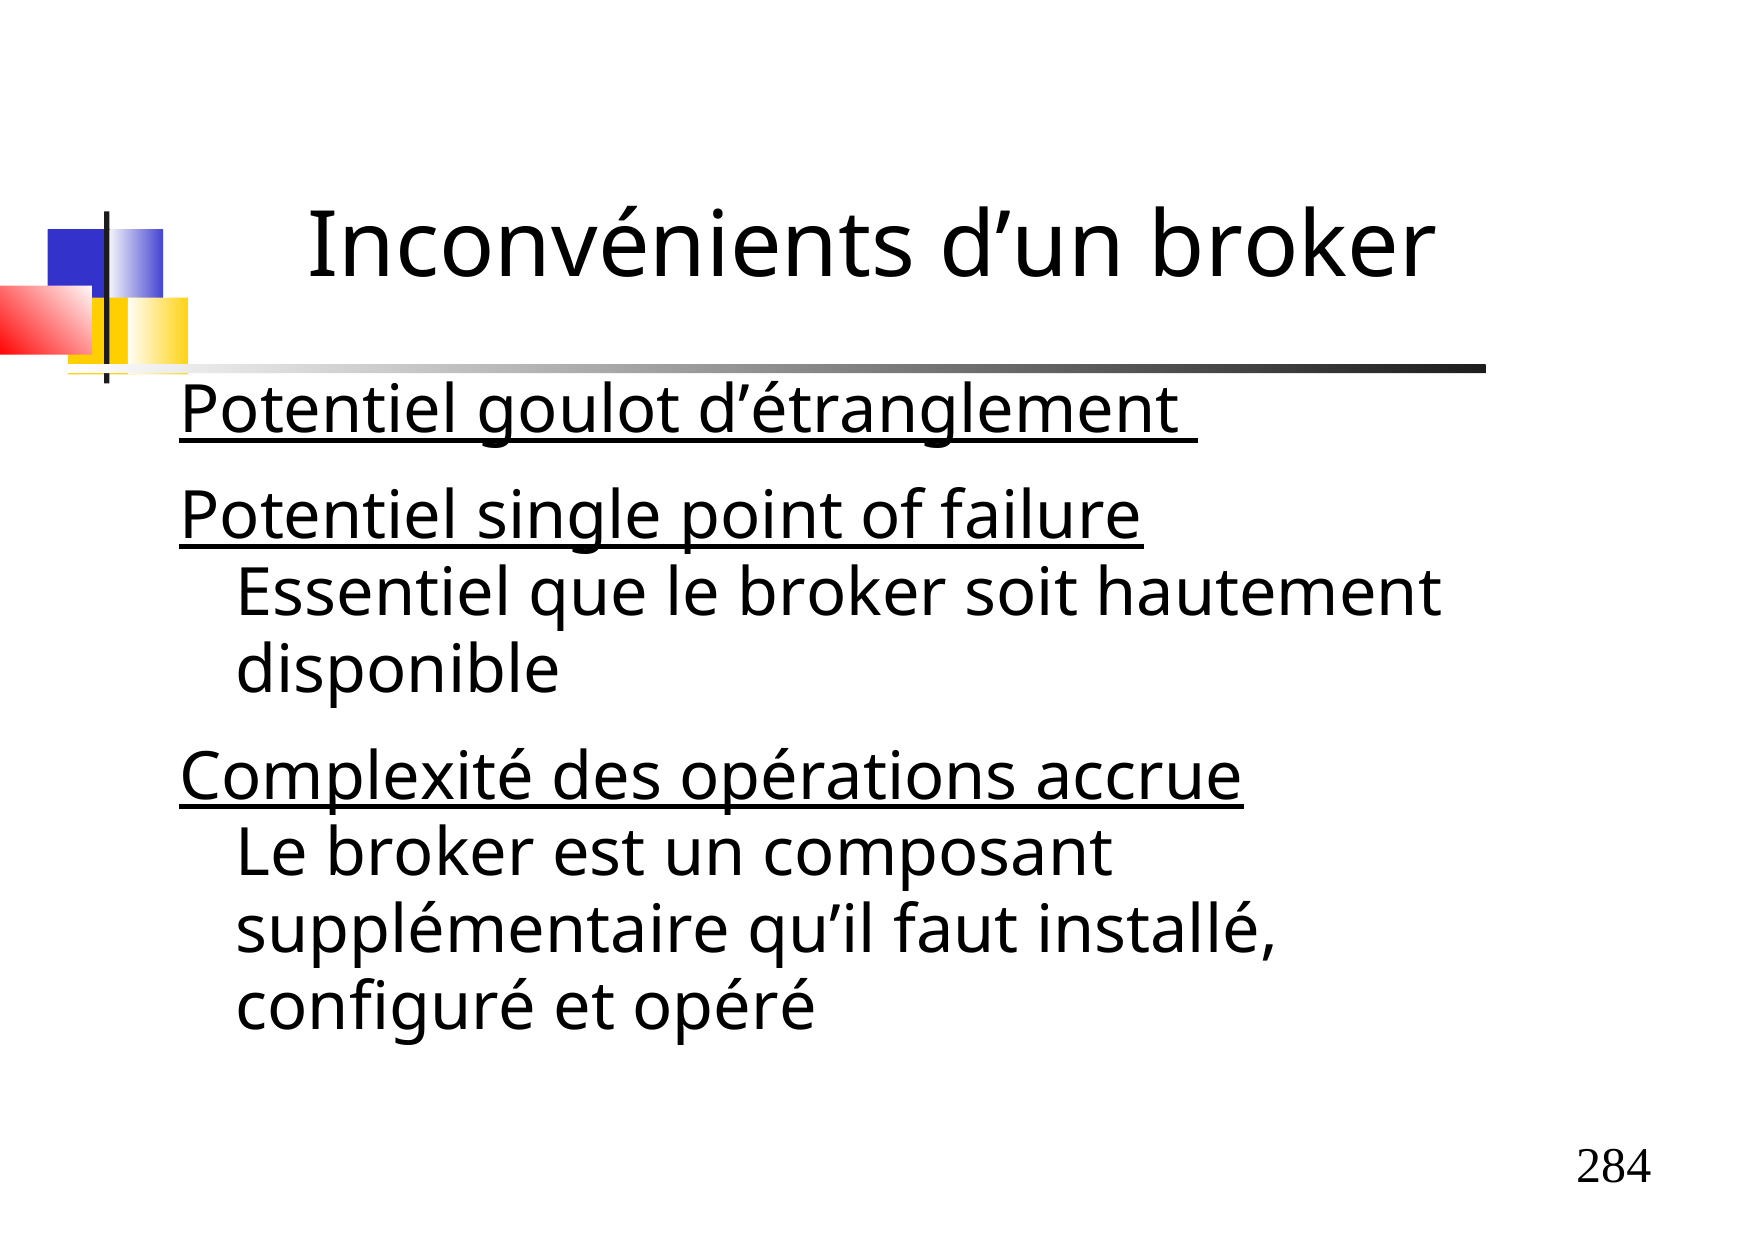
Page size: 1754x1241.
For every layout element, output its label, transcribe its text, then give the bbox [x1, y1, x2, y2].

list Potentiel goulot d’étranglement Potentiel single point of failure Essentiel que le broker soit hautement disponible Complexité des opérations accrue Le broker est un composant supplémentaire qu’il faut installé, configuré et opéré [179, 371, 1567, 1091]
title Inconvénients d’un broker [179, 139, 1567, 351]
